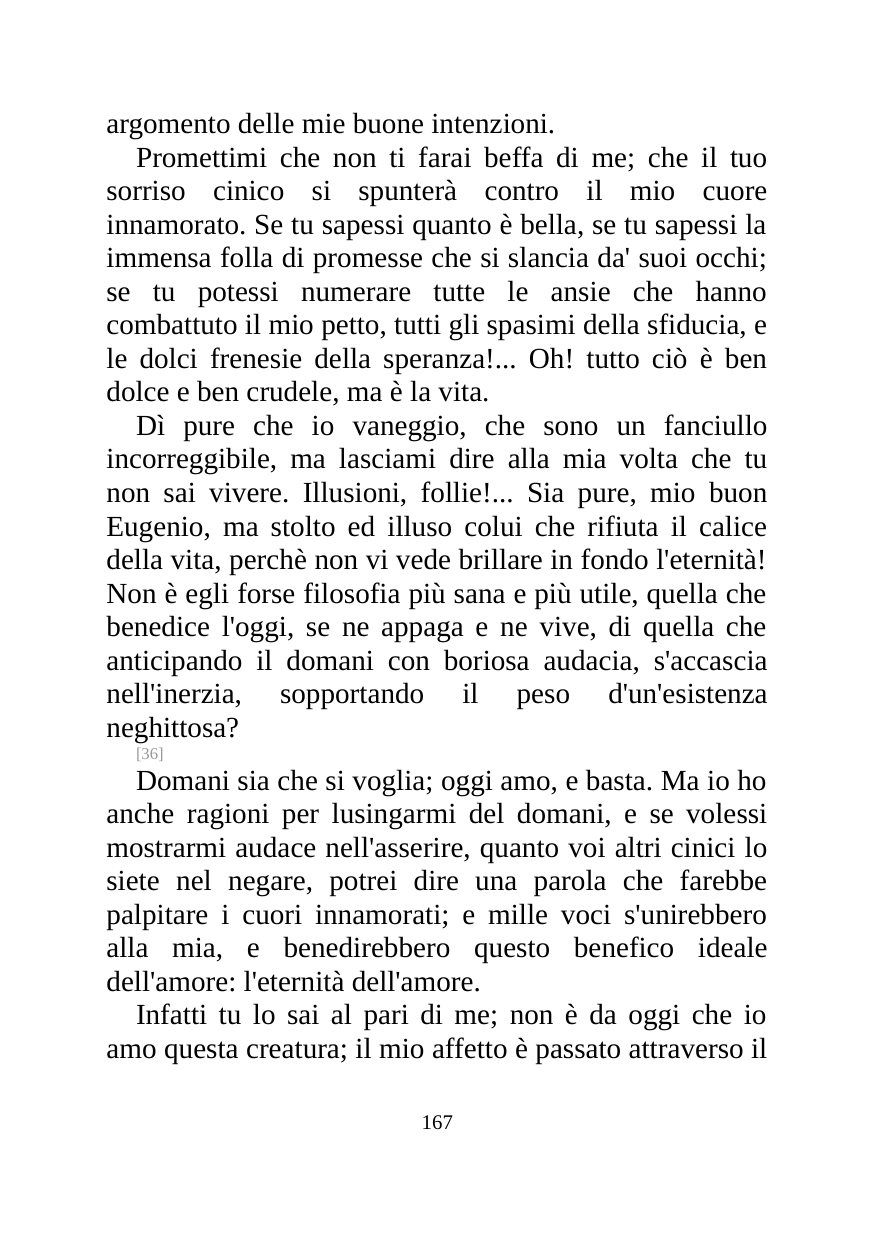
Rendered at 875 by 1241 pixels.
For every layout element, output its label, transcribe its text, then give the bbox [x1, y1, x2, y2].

text Infatti tu lo sai al pari di me; non è da oggi che io amo questa creatura; il mio affetto è passato attraverso il [106, 997, 768, 1064]
text Domani sia che si voglia; oggi amo, e basta. Ma io ho anche ragioni per lusingarmi del domani, e se volessi mostrarmi audace nell'asserire, quanto voi altri cinici lo siete nel negare, potrei dire una parola che farebbe palpitare i cuori innamorati; e mille voci s'unirebbero alla mia, e benedirebbero questo benefico ideale dell'amore: l'eternità dell'amore. [106, 763, 768, 997]
text Promettimi che non ti farai beffa di me; che il tuo sorriso cinico si spunterà contro il mio cuore innamorato. Se tu sapessi quanto è bella, se tu sapessi la immensa folla di promesse che si slancia da' suoi occhi; se tu potessi numerare tutte le ansie che hanno combattuto il mio petto, tutti gli spasimi della sfiducia, e le dolci frenesie della speranza!... Oh! tutto ciò è ben dolce e ben crudele, ma è la vita. [106, 140, 768, 408]
text [36] [106, 743, 768, 763]
text Dì pure che io vaneggio, che sono un fanciullo incorreggibile, ma lasciami dire alla mia volta che tu non sai vivere. Illusioni, follie!... Sia pure, mio buon Eugenio, ma stolto ed illuso colui che rifiuta il calice della vita, perchè non vi vede brillare in fondo l'eternità! Non è egli forse filosofia più sana e più utile, quella che benedice l'oggi, se ne appaga e ne vive, di quella che anticipando il domani con boriosa audacia, s'accascia nell'inerzia, sopportando il peso d'un'esistenza neghittosa? [106, 408, 768, 743]
text argomento delle mie buone intenzioni. [106, 106, 768, 140]
